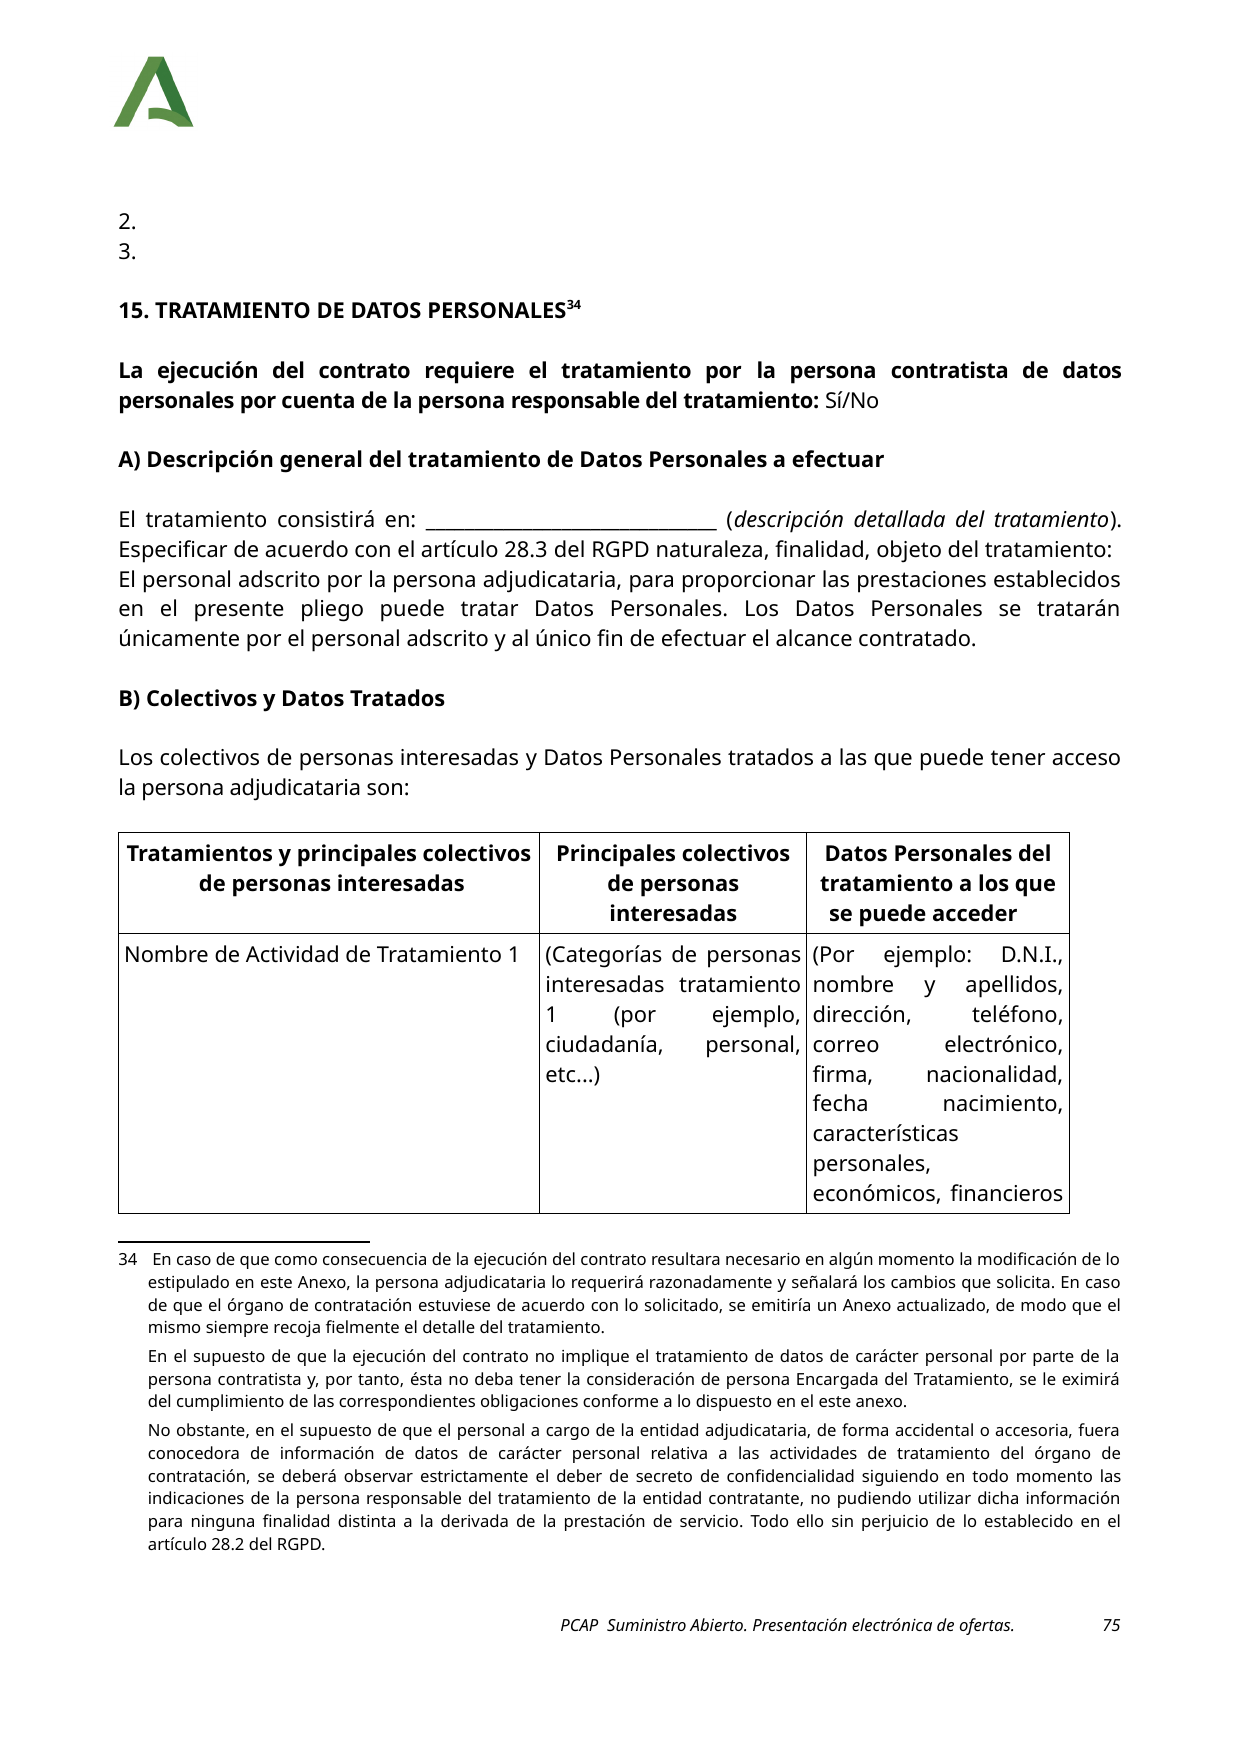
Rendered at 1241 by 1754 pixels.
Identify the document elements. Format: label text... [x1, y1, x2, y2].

text El tratamiento consistirá en: ______________________________ (descripción detallada del tratamiento). Especificar de acuerdo con el artículo 28.3 del RGPD naturaleza, finalidad, objeto del tratamiento: [118, 504, 1122, 564]
text El personal adscrito por la persona adjudicataria, para proporcionar las prestaciones establecidos en el presente pliego puede tratar Datos Personales. Los Datos Personales se tratarán únicamente por el personal adscrito y al único fin de efectuar el alcance contratado. [118, 564, 1122, 653]
text 2. [118, 206, 1122, 236]
text Los colectivos de personas interesadas y Datos Personales tratados a las que puede tener acceso la persona adjudicataria son: [118, 742, 1122, 802]
text La ejecución del contrato requiere el tratamiento por la persona contratista de datos personales por cuenta de la persona responsable del tratamiento: Sí/No [118, 355, 1122, 415]
table_header Tratamientos y principales colectivos de personas interesadas [119, 833, 539, 933]
table_cell (Categorías de personas interesadas tratamiento 1 (por ejemplo, ciudadanía, personal, etc...) [540, 934, 806, 1213]
table_header Datos Personales del tratamiento a los que se puede acceder [807, 833, 1069, 933]
text A) Descripción general del tratamiento de Datos Personales a efectuar [118, 444, 1122, 474]
table_header Principales colectivos de personas interesadas [540, 833, 806, 933]
text 15. TRATAMIENTO DE DATOS PERSONALES [118, 296, 1122, 325]
text 3. [118, 236, 1122, 266]
table_cell Nombre de Actividad de Tratamiento 1 [119, 934, 539, 1213]
text En caso de que como consecuencia de la ejecución del contrato resultara necesario en algún momento la modificación de lo estipulado en este Anexo, la persona adjudicataria lo requerirá razonadamente y señalará los cambios que solicita. En caso de que el órgano de contratación estuviese de acuerdo con lo solicitado, se emitiría un Anexo actualizado, de modo que el mismo siempre recoja fielmente el detalle del tratamiento. [118, 1248, 1122, 1339]
table_cell (Por ejemplo: D.N.I., nombre y apellidos, dirección, teléfono, correo electrónico, firma, nacionalidad, fecha nacimiento, características personales, económicos, financieros [807, 934, 1069, 1213]
text En el supuesto de que la ejecución del contrato no implique el tratamiento de datos de carácter personal por parte de la persona contratista y, por tanto, ésta no deba tener la consideración de persona Encargada del Tratamiento, se le eximirá del cumplimiento de las correspondientes obligaciones conforme a lo dispuesto en el este anexo. [118, 1345, 1122, 1413]
picture [109, 52, 198, 131]
text No obstante, en el supuesto de que el personal a cargo de la entidad adjudicataria, de forma accidental o accesoria, fuera conocedora de información de datos de carácter personal relativa a las actividades de tratamiento del órgano de contratación, se deberá observar estrictamente el deber de secreto de confidencialidad siguiendo en todo momento las indicaciones de la persona responsable del tratamiento de la entidad contratante, no pudiendo utilizar dicha información para ninguna finalidad distinta a la derivada de la prestación de servicio. Todo ello sin perjuicio de lo establecido en el artículo 28.2 del RGPD. [118, 1419, 1122, 1555]
text B) Colectivos y Datos Tratados [118, 683, 1122, 713]
